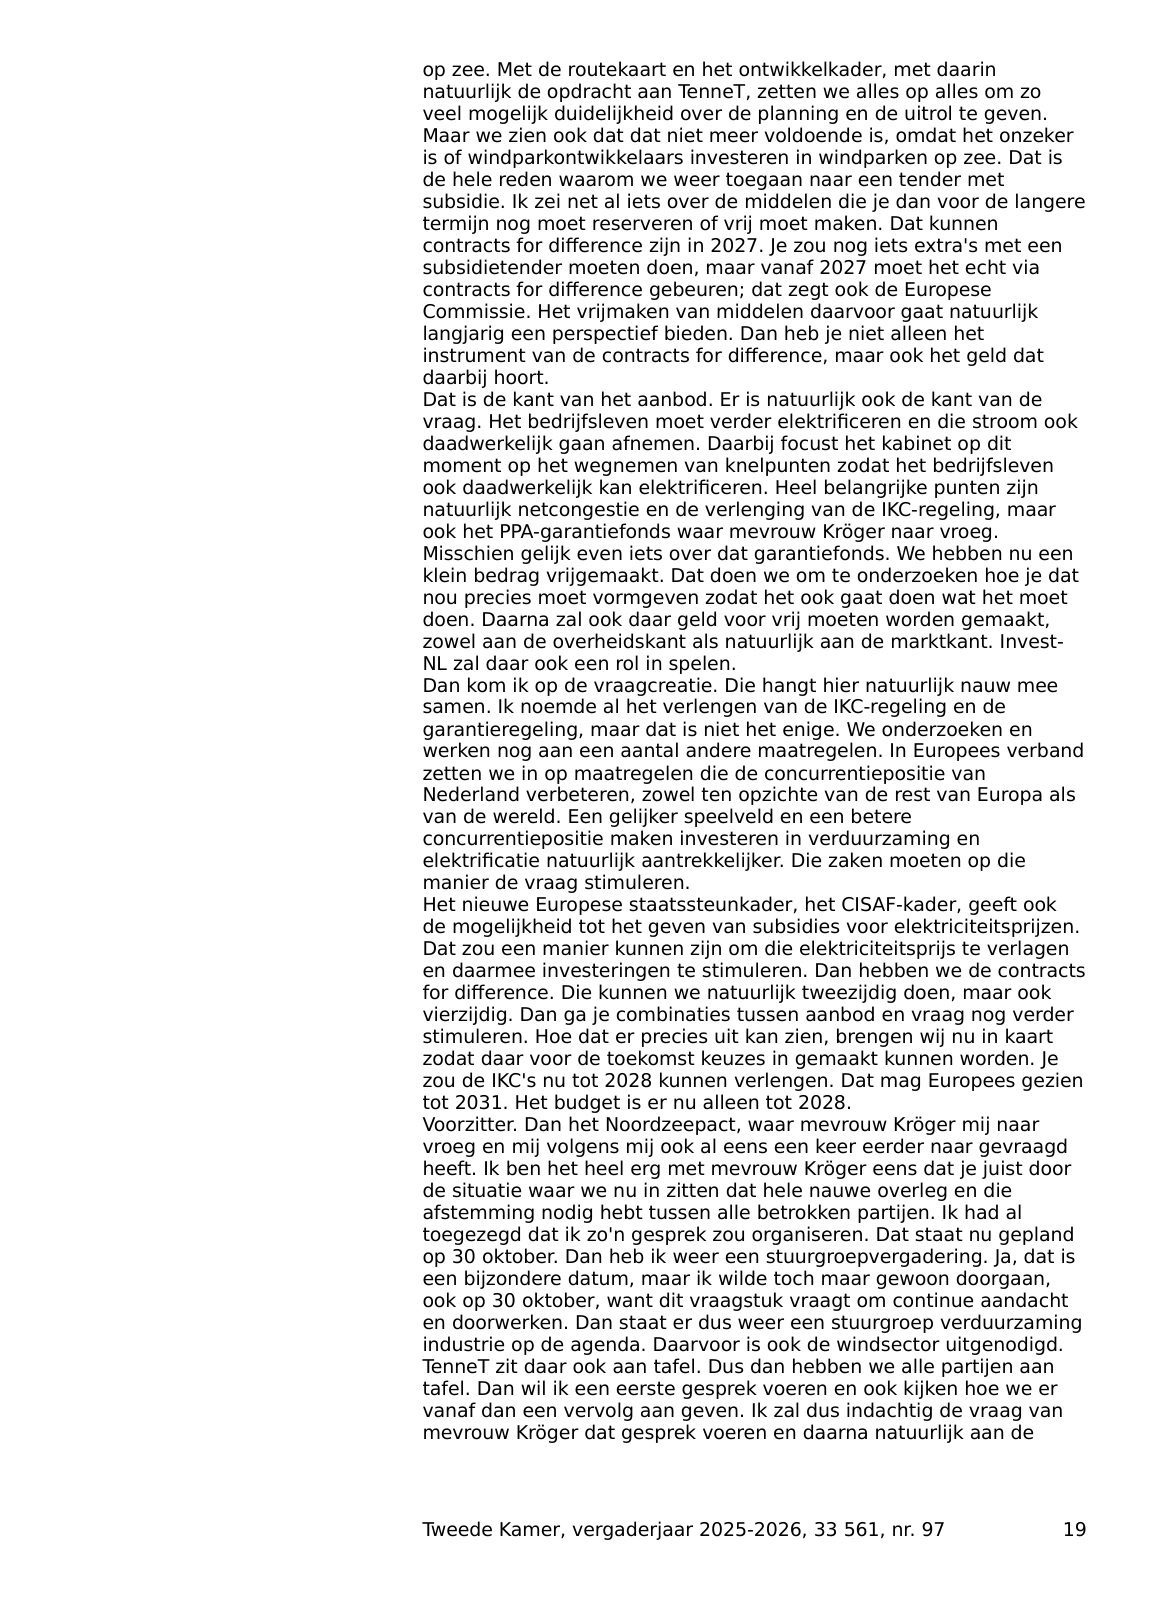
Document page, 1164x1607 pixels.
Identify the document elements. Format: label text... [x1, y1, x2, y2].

text Misschien gelijk even iets over dat garantiefonds. We hebben nu een klein bedrag vrijgemaakt. Dat doen we om te onderzoeken hoe je dat nou precies moet vormgeven zodat het ook gaat doen wat het moet doen. Daarna zal ook daar geld voor vrij moeten worden gemaakt, zowel aan de overheidskant als natuurlijk aan de marktkant. Invest-NL zal daar ook een rol in spelen. [422, 543, 1087, 674]
text Dat is de kant van het aanbod. Er is natuurlijk ook de kant van de vraag. Het bedrijfsleven moet verder elektrificeren en die stroom ook daadwerkelijk gaan afnemen. Daarbij focust het kabinet op dit moment op het wegnemen van knelpunten zodat het bedrijfsleven ook daadwerkelijk kan elektrificeren. Heel belangrijke punten zijn natuurlijk netcongestie en de verlenging van de IKC-regeling, maar ook het PPA-garantiefonds waar mevrouw Kröger naar vroeg. [422, 389, 1087, 543]
text Het nieuwe Europese staatssteunkader, het CISAF-kader, geeft ook de mogelijkheid tot het geven van subsidies voor elektriciteitsprijzen. Dat zou een manier kunnen zijn om die elektriciteitsprijs te verlagen en daarmee investeringen te stimuleren. Dan hebben we de contracts for difference. Die kunnen we natuurlijk tweezijdig doen, maar ook vierzijdig. Dan ga je combinaties tussen aanbod en vraag nog verder stimuleren. Hoe dat er precies uit kan zien, brengen wij nu in kaart zodat daar voor de toekomst keuzes in gemaakt kunnen worden. Je zou de IKC's nu tot 2028 kunnen verlengen. Dat mag Europees gezien tot 2031. Het budget is er nu alleen tot 2028. [422, 894, 1087, 1114]
text op zee. Met de routekaart en het ontwikkelkader, met daarin natuurlijk de opdracht aan TenneT, zetten we alles op alles om zo veel mogelijk duidelijkheid over de planning en de uitrol te geven. Maar we zien ook dat dat niet meer voldoende is, omdat het onzeker is of windparkontwikkelaars investeren in windparken op zee. Dat is de hele reden waarom we weer toegaan naar een tender met subsidie. Ik zei net al iets over de middelen die je dan voor de langere termijn nog moet reserveren of vrij moet maken. Dat kunnen contracts for difference zijn in 2027. Je zou nog iets extra's met een subsidietender moeten doen, maar vanaf 2027 moet het echt via contracts for difference gebeuren; dat zegt ook de Europese Commissie. Het vrijmaken van middelen daarvoor gaat natuurlijk langjarig een perspectief bieden. Dan heb je niet alleen het instrument van de contracts for difference, maar ook het geld dat daarbij hoort. [422, 59, 1087, 389]
text Dan kom ik op de vraagcreatie. Die hangt hier natuurlijk nauw mee samen. Ik noemde al het verlengen van de IKC-regeling en de garantieregeling, maar dat is niet het enige. We onderzoeken en werken nog aan een aantal andere maatregelen. In Europees verband zetten we in op maatregelen die de concurrentiepositie van Nederland verbeteren, zowel ten opzichte van de rest van Europa als van de wereld. Een gelijker speelveld en een betere concurrentiepositie maken investeren in verduurzaming en elektrificatie natuurlijk aantrekkelijker. Die zaken moeten op die manier de vraag stimuleren. [422, 674, 1087, 894]
text Voorzitter. Dan het Noordzeepact, waar mevrouw Kröger mij naar vroeg en mij volgens mij ook al eens een keer eerder naar gevraagd heeft. Ik ben het heel erg met mevrouw Kröger eens dat je juist door de situatie waar we nu in zitten dat hele nauwe overleg en die afstemming nodig hebt tussen alle betrokken partijen. Ik had al toegezegd dat ik zo'n gesprek zou organiseren. Dat staat nu gepland op 30 oktober. Dan heb ik weer een stuurgroepvergadering. Ja, dat is een bijzondere datum, maar ik wilde toch maar gewoon doorgaan, ook op 30 oktober, want dit vraagstuk vraagt om continue aandacht en doorwerken. Dan staat er dus weer een stuurgroep verduurzaming industrie op de agenda. Daarvoor is ook de windsector uitgenodigd. TenneT zit daar ook aan tafel. Dus dan hebben we alle partijen aan tafel. Dan wil ik een eerste gesprek voeren en ook kijken hoe we er vanaf dan een vervolg aan geven. Ik zal dus indachtig de vraag van mevrouw Kröger dat gesprek voeren en daarna natuurlijk aan de [422, 1114, 1087, 1444]
